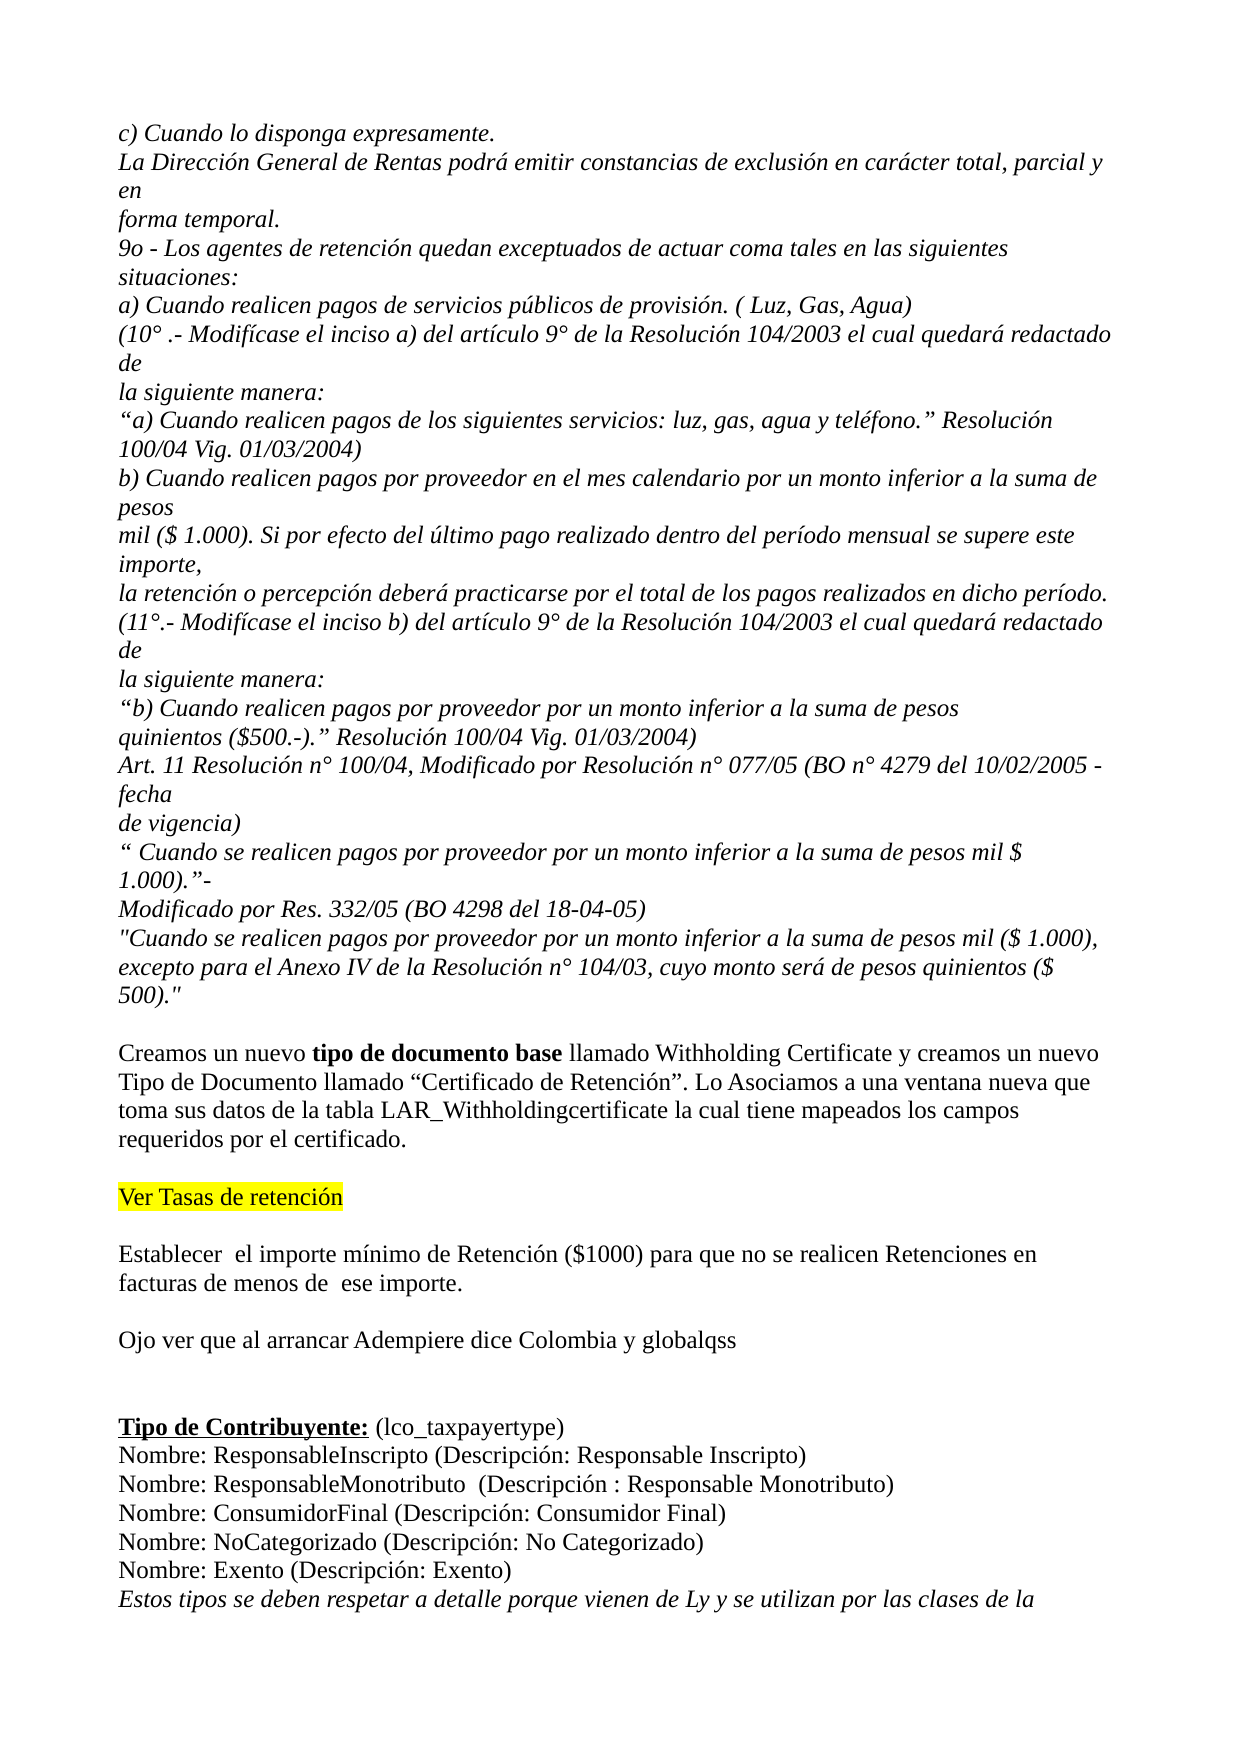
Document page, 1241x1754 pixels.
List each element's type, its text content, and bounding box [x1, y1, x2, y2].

text Nombre: Exento (Descripción: Exento) [118, 1556, 1122, 1584]
text a) Cuando realicen pagos de servicios públicos de provisión. ( Luz, Gas, Agua) [118, 291, 1122, 319]
text "Cuando se realicen pagos por proveedor por un monto inferior a la suma de pesos mil ($ 1.000), [118, 923, 1122, 952]
text forma temporal. [118, 204, 1122, 233]
text mil ($ 1.000). Si por efecto del último pago realizado dentro del período mensual se supere este importe, [118, 521, 1122, 578]
text Modificado por Res. 332/05 (BO 4298 del 18-04-05) [118, 894, 1122, 923]
text c) Cuando lo disponga expresamente. [118, 118, 1122, 147]
text situaciones: [118, 262, 1122, 291]
text la siguiente manera: [118, 664, 1122, 693]
text quinientos ($500.-).” Resolución 100/04 Vig. 01/03/2004) [118, 722, 1122, 751]
text Tipo de Contribuyente: (lco_taxpayertype) [118, 1412, 1122, 1441]
text Nombre: ConsumidorFinal (Descripción: Consumidor Final) [118, 1498, 1122, 1527]
text (10° .- Modifícase el inciso a) del artículo 9° de la Resolución 104/2003 el cual quedará redactado de [118, 319, 1122, 377]
text Art. 11 Resolución n° 100/04, Modificado por Resolución n° 077/05 (BO n° 4279 del 10/02/2005 -fecha [118, 751, 1122, 808]
text de vigencia) [118, 808, 1122, 837]
text la retención o percepción deberá practicarse por el total de los pagos realizados en dicho período. [118, 578, 1122, 607]
text Nombre: ResponsableInscripto (Descripción: Responsable Inscripto) [118, 1441, 1122, 1469]
text Establecer el importe mínimo de Retención ($1000) para que no se realicen Retenciones en facturas de menos de ese importe. [118, 1239, 1122, 1297]
text 9o - Los agentes de retención quedan exceptuados de actuar coma tales en las siguientes [118, 233, 1122, 262]
text excepto para el Anexo IV de la Resolución n° 104/03, cuyo monto será de pesos quinientos ($ 500)." [118, 952, 1122, 1009]
text “ Cuando se realicen pagos por proveedor por un monto inferior a la suma de pesos mil $ 1.000).”- [118, 837, 1122, 894]
text Ojo ver que al arrancar Adempiere dice Colombia y globalqss [118, 1326, 1122, 1354]
text “b) Cuando realicen pagos por proveedor por un monto inferior a la suma de pesos [118, 693, 1122, 722]
text La Dirección General de Rentas podrá emitir constancias de exclusión en carácter total, parcial y en [118, 147, 1122, 204]
text Ver Tasas de retención [118, 1182, 1122, 1211]
text b) Cuando realicen pagos por proveedor en el mes calendario por un monto inferior a la suma de pesos [118, 463, 1122, 521]
text “a) Cuando realicen pagos de los siguientes servicios: luz, gas, agua y teléfono.” Resolución [118, 406, 1122, 434]
text la siguiente manera: [118, 377, 1122, 406]
text Nombre: ResponsableMonotributo (Descripción : Responsable Monotributo) [118, 1469, 1122, 1498]
text 100/04 Vig. 01/03/2004) [118, 434, 1122, 463]
text Nombre: NoCategorizado (Descripción: No Categorizado) [118, 1527, 1122, 1556]
text Creamos un nuevo tipo de documento base llamado Withholding Certificate y creamos un nuevo Tipo de Documento llamado “Certificado de Retención”. Lo Asociamos a una ventana nueva que toma sus datos de la tabla LAR_Withholdingcertificate la cual tiene mapeados los campos requeridos por el certificado. [118, 1038, 1122, 1153]
text (11°.- Modifícase el inciso b) del artículo 9° de la Resolución 104/2003 el cual quedará redactado de [118, 607, 1122, 664]
text Estos tipos se deben respetar a detalle porque vienen de Ly y se utilizan por las clases de la [118, 1584, 1122, 1613]
